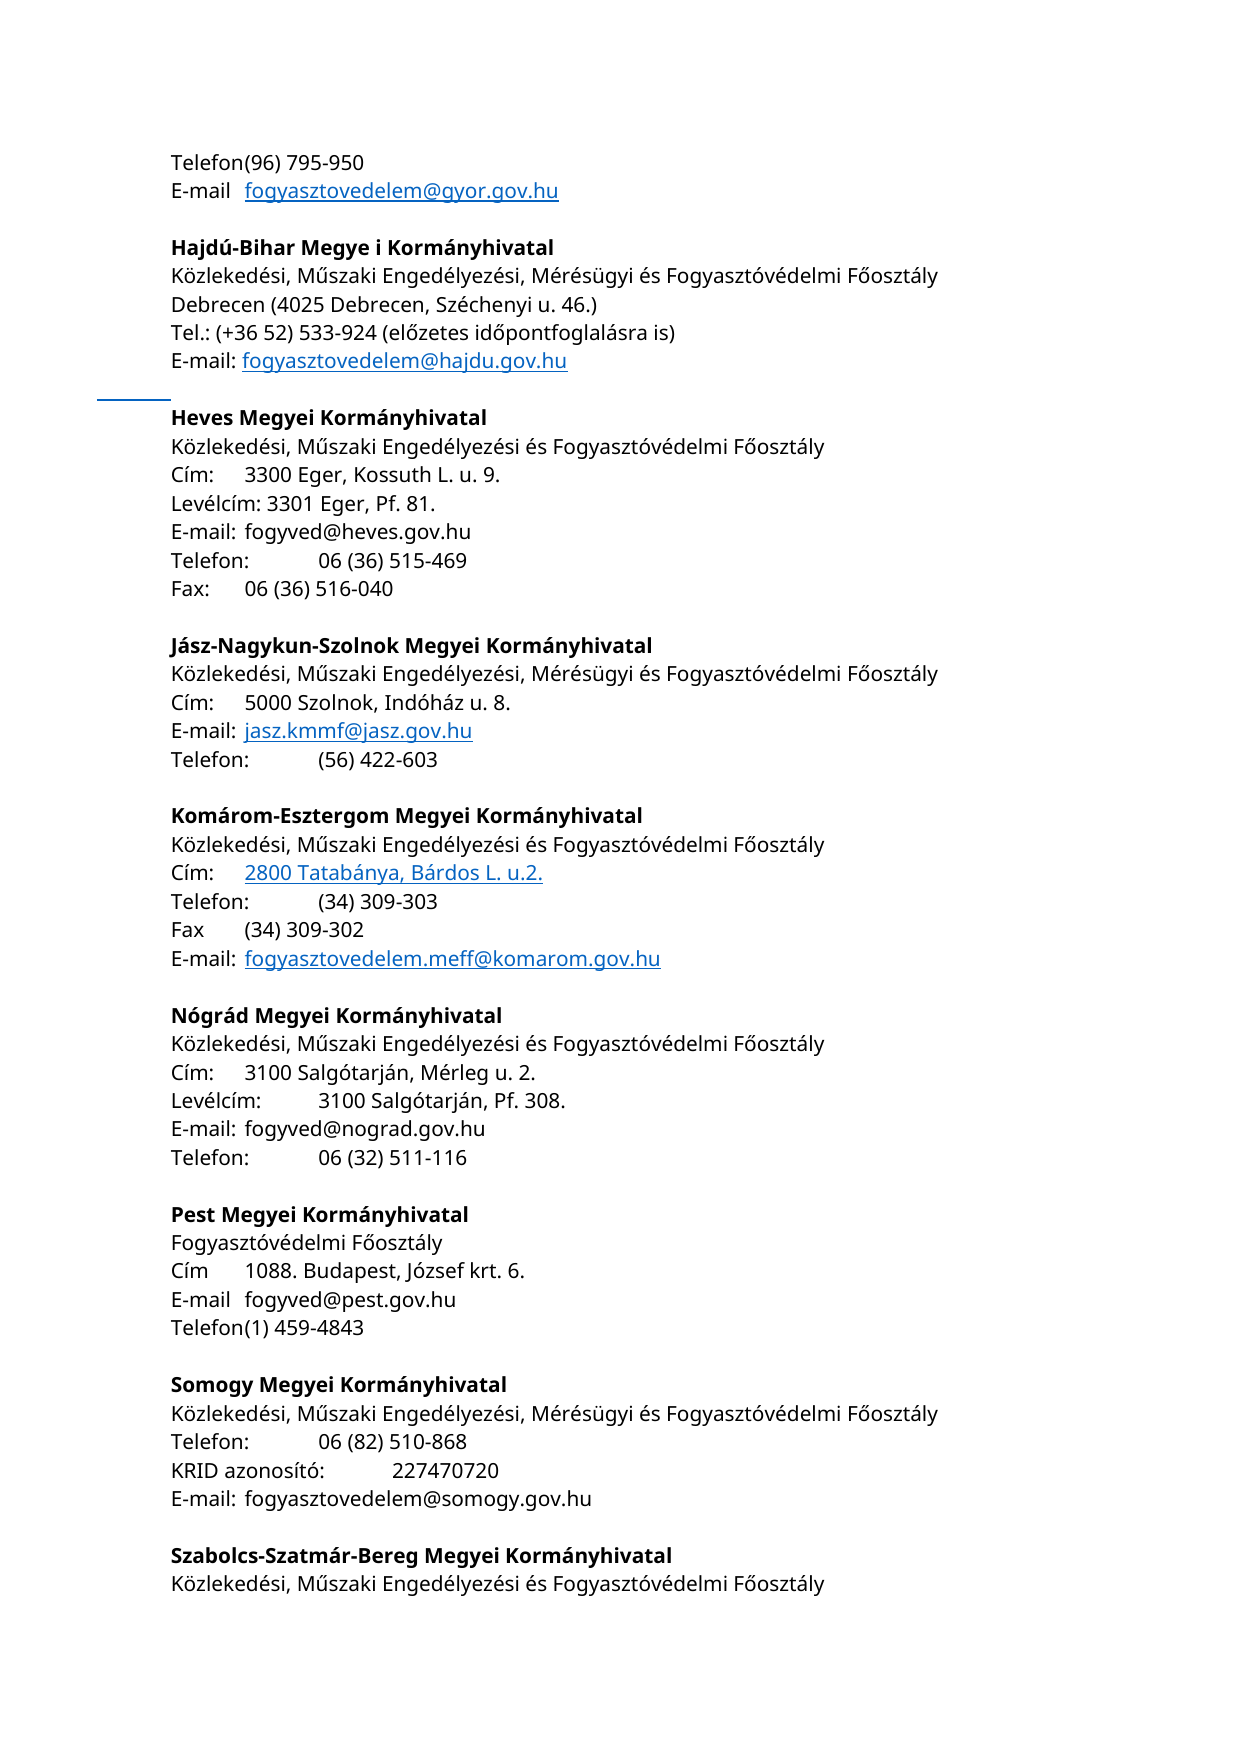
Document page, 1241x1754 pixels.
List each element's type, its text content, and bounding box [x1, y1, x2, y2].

text Cím 1088. Budapest, József krt. 6. [97, 1257, 1130, 1285]
text Közlekedési, Műszaki Engedélyezési és Fogyasztóvédelmi Főosztály [97, 1569, 1130, 1598]
text Cím: 3100 Salgótarján, Mérleg u. 2. [97, 1058, 1130, 1086]
text Levélcím: 3100 Salgótarján, Pf. 308. [97, 1086, 1130, 1114]
text Közlekedési, Műszaki Engedélyezési, Mérésügyi és Fogyasztóvédelmi Főosztály [97, 261, 1130, 290]
text Somogy Megyei Kormányhivatal [97, 1370, 1130, 1399]
text Hajdú-Bihar Megye i Kormányhivatal [97, 233, 1130, 261]
text E-mail: jasz.kmmf@jasz.gov.hu [97, 716, 1130, 745]
text Közlekedési, Műszaki Engedélyezési és Fogyasztóvédelmi Főosztály [97, 432, 1130, 460]
text E-mail fogyasztovedelem@gyor.gov.hu [97, 176, 1130, 204]
text Levélcím: 3301 Eger, Pf. 81. [97, 489, 1130, 517]
text E-mail: fogyasztovedelem@somogy.gov.hu [97, 1484, 1130, 1513]
text Telefon: 06 (82) 510-868 [97, 1427, 1130, 1456]
text Jász-Nagykun-Szolnok Megyei Kormányhivatal [97, 631, 1130, 659]
text Nógrád Megyei Kormányhivatal [97, 1001, 1130, 1029]
text KRID azonosító: 227470720 [97, 1456, 1130, 1484]
text E-mail: fogyasztovedelem.meff@komarom.gov.hu [97, 944, 1130, 972]
text Cím: 3300 Eger, Kossuth L. u. 9. [97, 460, 1130, 489]
text Cím: 5000 Szolnok, Indóház u. 8. [97, 688, 1130, 716]
text Heves Megyei Kormányhivatal [97, 403, 1130, 432]
text Szabolcs-Szatmár-Bereg Megyei Kormányhivatal [97, 1541, 1130, 1569]
text Közlekedési, Műszaki Engedélyezési, Mérésügyi és Fogyasztóvédelmi Főosztály [97, 659, 1130, 688]
text E-mail: fogyved@heves.gov.hu [97, 517, 1130, 546]
text Telefon: (56) 422-603 [97, 745, 1130, 773]
text E-mail fogyved@pest.gov.hu [97, 1285, 1130, 1313]
text Telefon: 06 (36) 515-469 [97, 546, 1130, 574]
text Pest Megyei Kormányhivatal [97, 1200, 1130, 1228]
text Komárom-Esztergom Megyei Kormányhivatal [97, 802, 1130, 830]
text Telefon (96) 795-950 [97, 148, 1130, 176]
text Cím: 2800 Tatabánya, Bárdos L. u.2. [97, 858, 1130, 887]
text Fogyasztóvédelmi Főosztály [97, 1228, 1130, 1257]
text Telefon (1) 459-4843 [97, 1313, 1130, 1342]
text Fax (34) 309-302 [97, 915, 1130, 944]
text Telefon: (34) 309-303 [97, 887, 1130, 915]
text Közlekedési, Műszaki Engedélyezési és Fogyasztóvédelmi Főosztály [97, 1029, 1130, 1058]
text Fax: 06 (36) 516-040 [97, 574, 1130, 603]
text Debrecen (4025 Debrecen, Széchenyi u. 46.) Tel.: (+36 52) 533-924 (előzetes időpontfoglalásra is) E-mail: fogyasztovedelem@hajdu.gov.hu [97, 290, 1130, 375]
text Telefon: 06 (32) 511-116 [97, 1143, 1130, 1171]
text E-mail: fogyved@nograd.gov.hu [97, 1114, 1130, 1143]
text Közlekedési, Műszaki Engedélyezési, Mérésügyi és Fogyasztóvédelmi Főosztály [97, 1399, 1130, 1427]
text Közlekedési, Műszaki Engedélyezési és Fogyasztóvédelmi Főosztály [97, 830, 1130, 858]
